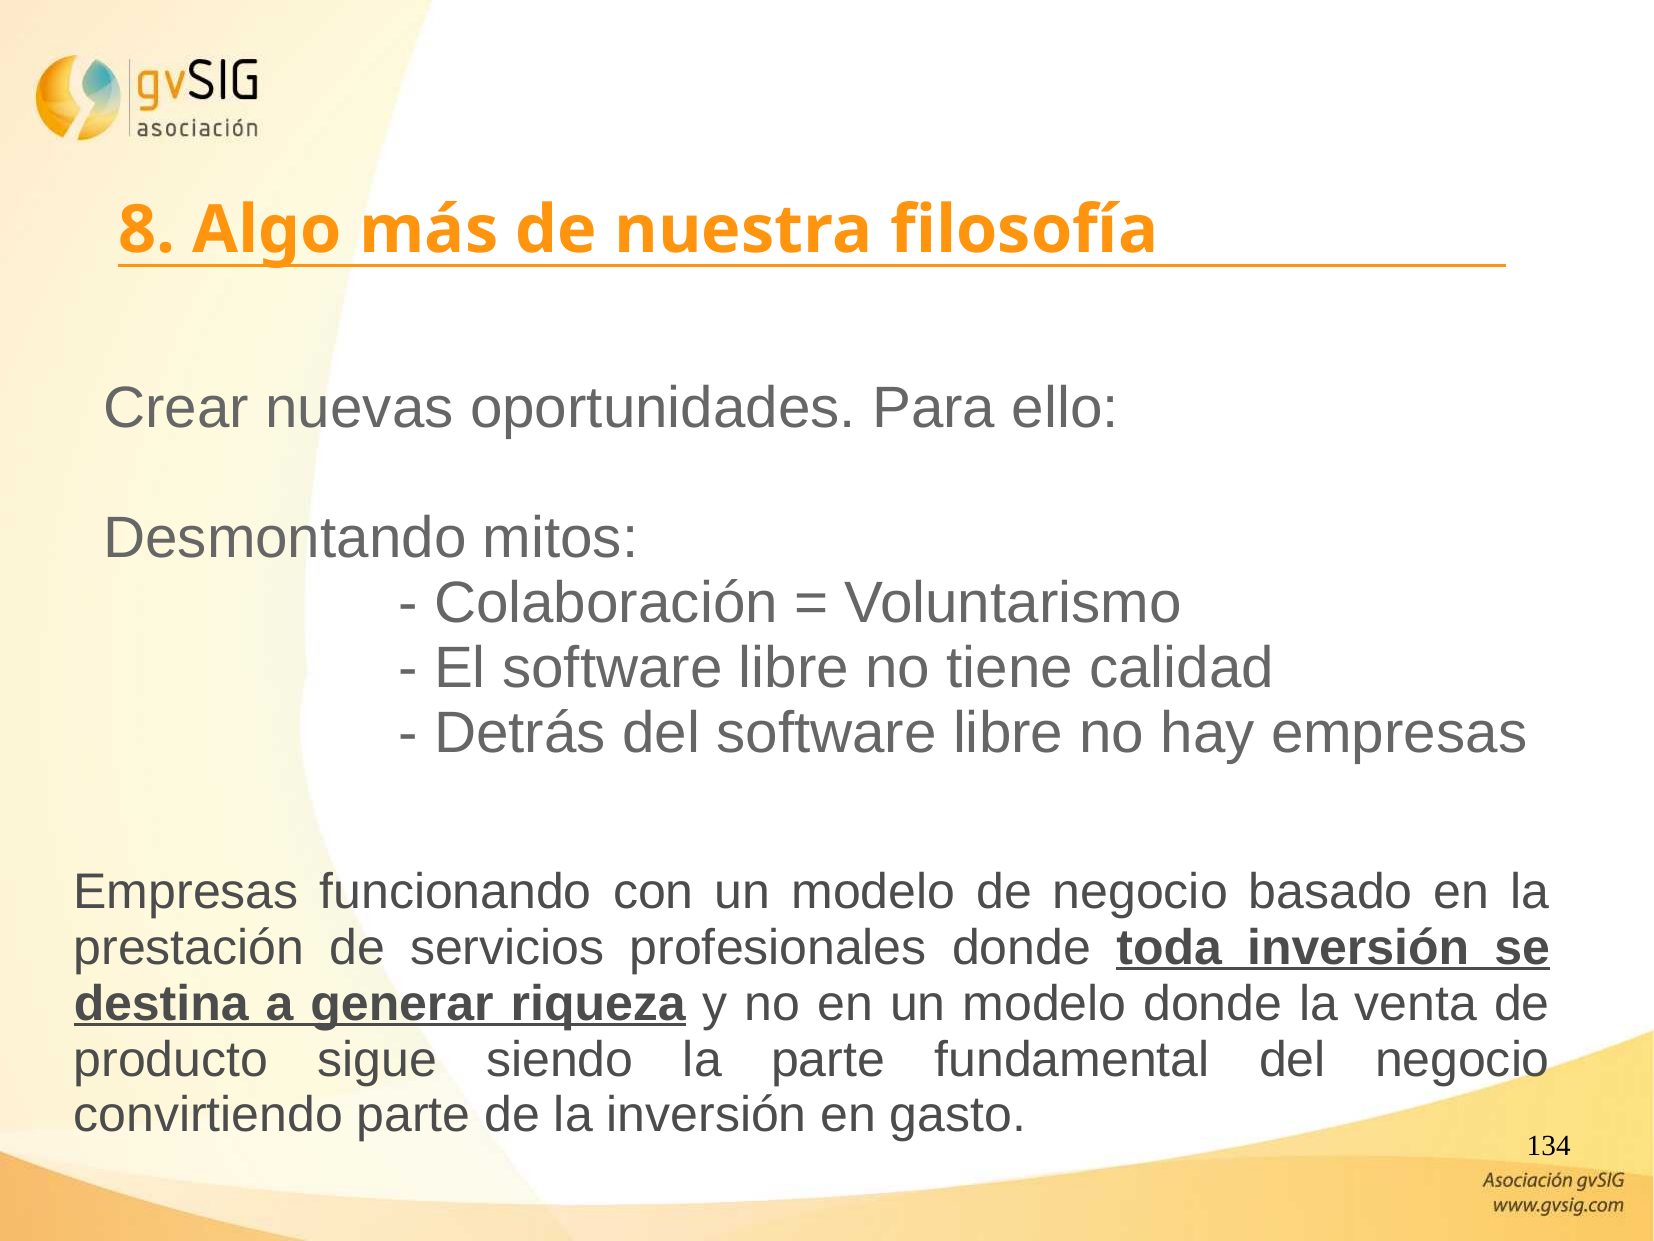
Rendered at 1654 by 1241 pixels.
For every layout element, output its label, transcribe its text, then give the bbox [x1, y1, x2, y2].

title 8. Algo más de nuestra filosofía [118, 177, 1607, 276]
text_box Crear nuevas oportunidades. Para ello: Desmontando mitos: - Colaboración = Voluntarismo - El software libre no tiene calidad - Detrás del software libre no hay empresas [88, 367, 1571, 773]
picture [0, 0, 1654, 1241]
text_box Empresas funcionando con un modelo de negocio basado en la prestación de servicios profesionales donde toda inversión se destina a generar riqueza y no en un modelo donde la venta de producto sigue siendo la parte fundamental del negocio convirtiendo parte de la inversión en gasto. [59, 856, 1565, 1150]
